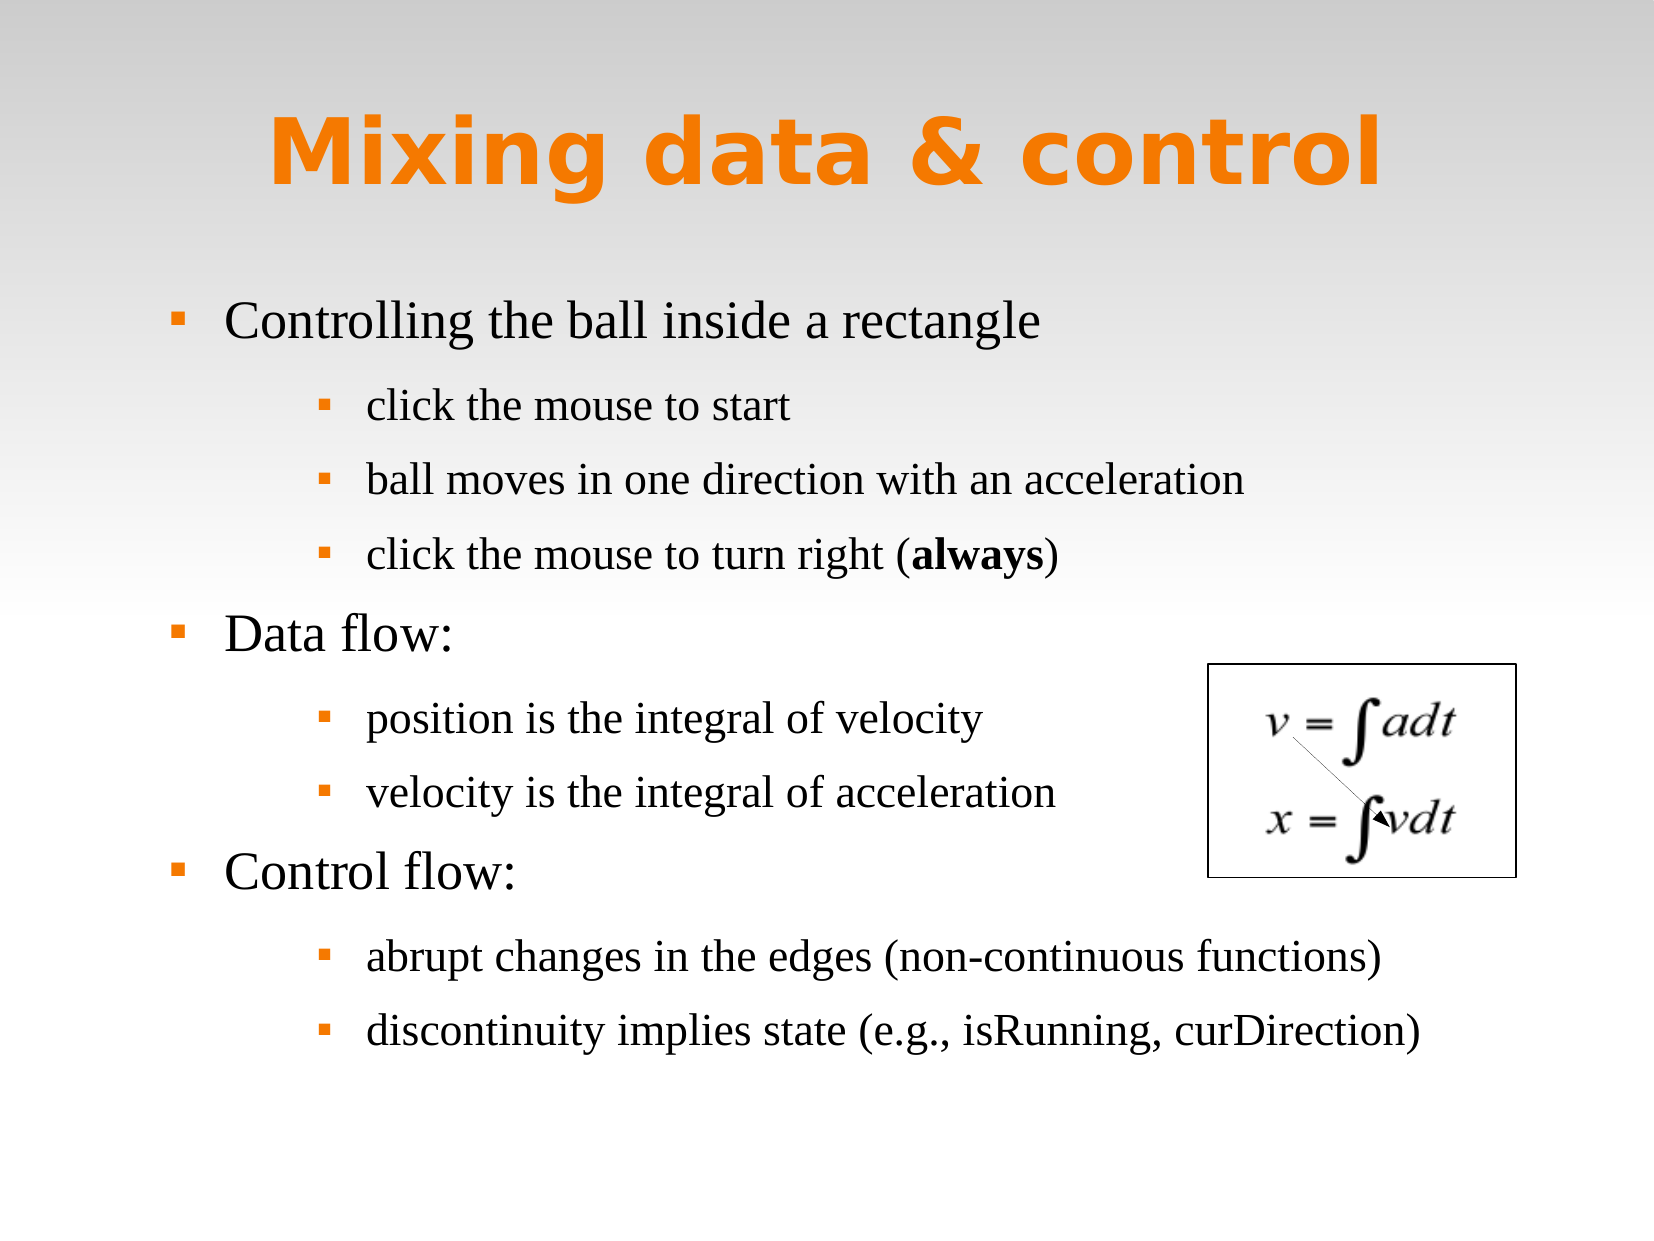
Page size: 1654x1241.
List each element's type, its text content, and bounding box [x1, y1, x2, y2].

list Controlling the ball inside a rectangle click the mouse to start ball moves in one direction with an acceleration click the mouse to turn right (always) Data flow: position is the integral of velocity velocity is the integral of acceleration Control flow: abrupt changes in the edges (non-continuous functions) discontinuity implies state (e.g., isRunning, curDirection) [82, 290, 1571, 1132]
picture [1208, 664, 1516, 877]
title Mixing data & control [82, 49, 1571, 257]
